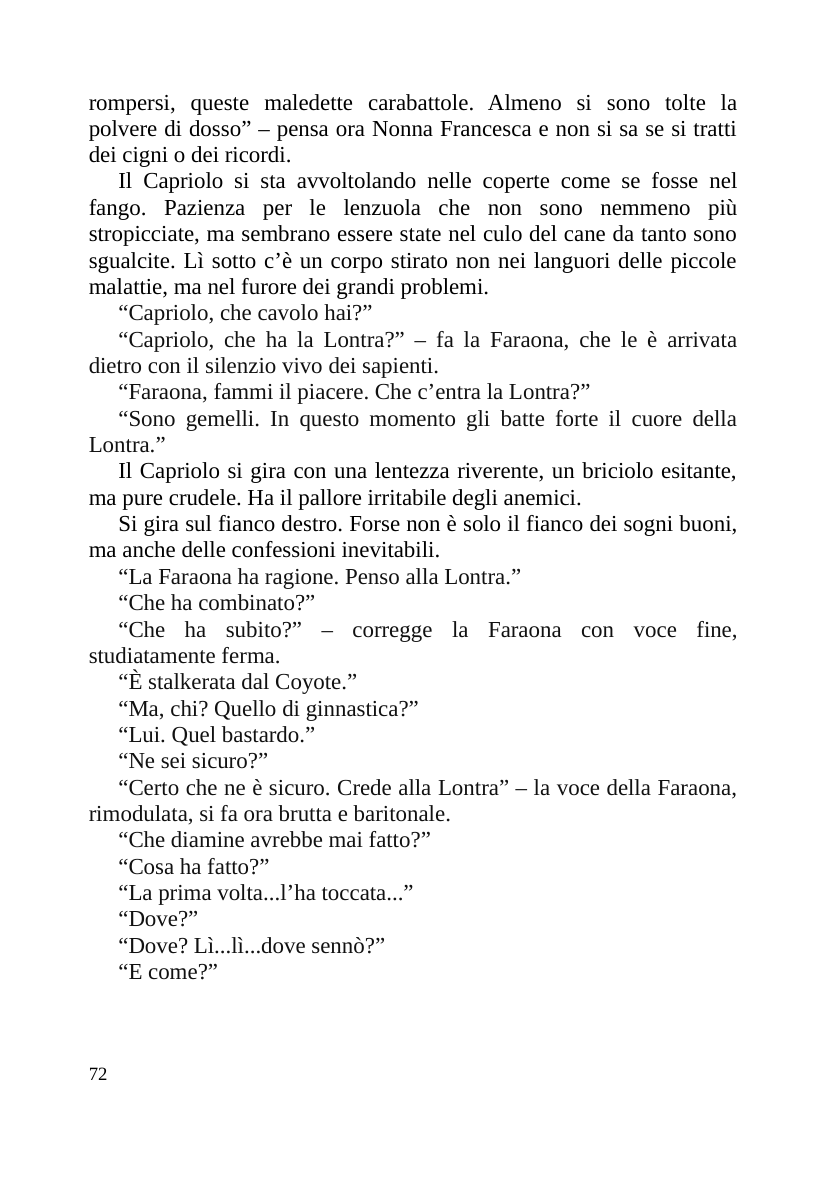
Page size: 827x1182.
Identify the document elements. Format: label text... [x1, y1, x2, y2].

text “Sono gemelli. In questo momento gli batte forte il cuore della Lontra.” [88, 405, 738, 457]
text “Capriolo, che cavolo hai?” [88, 299, 738, 326]
text “Ne sei sicuro?” [88, 747, 738, 774]
text “Che diamine avrebbe mai fatto?” [88, 826, 738, 853]
text Si gira sul fianco destro. Forse non è solo il fianco dei sogni buoni, ma anche delle confessioni inevitabili. [88, 510, 738, 563]
text “E come?” [88, 958, 738, 984]
text “Che ha combinato?” [88, 589, 738, 616]
text “Che ha subito?” ‒ corregge la Faraona con voce fine, studiatamente ferma. [88, 616, 738, 668]
text Il Capriolo si sta avvoltolando nelle coperte come se fosse nel fango. Pazienza per le lenzuola che non sono nemmeno più stropicciate, ma sembrano essere state nel culo del cane da tanto sono sgualcite. Lì sotto c’è un corpo stirato non nei languori delle piccole malattie, ma nel furore dei grandi problemi. [88, 168, 738, 299]
text “Dove? Lì...lì...dove sennò?” [88, 932, 738, 958]
text “Faraona, fammi il piacere. Che c’entra la Lontra?” [88, 378, 738, 405]
text Il Capriolo si gira con una lentezza riverente, un briciolo esitante, ma pure crudele. Ha il pallore irritabile degli anemici. [88, 457, 738, 510]
text “La Faraona ha ragione. Penso alla Lontra.” [88, 563, 738, 589]
text “Dove?” [88, 906, 738, 932]
text “Certo che ne è sicuro. Crede alla Lontra” ‒ la voce della Faraona, rimodulata, si fa ora brutta e baritonale. [88, 774, 738, 826]
text “Lui. Quel bastardo.” [88, 721, 738, 747]
text “Ma, chi? Quello di ginnastica?” [88, 695, 738, 721]
text “Cosa ha fatto?” [88, 853, 738, 879]
text “è stalkerata dal Coyote.” [88, 668, 738, 695]
text “La prima volta...l’ha toccata...” [88, 879, 738, 906]
text rompersi, queste maledette carabattole. Almeno si sono tolte la polvere di dosso” ‒ pensa ora Nonna Francesca e non si sa se si tratti dei cigni o dei ricordi. [88, 88, 738, 168]
text “Capriolo, che ha la Lontra?” ‒ fa la Faraona, che le è arrivata dietro con il silenzio vivo dei sapienti. [88, 326, 738, 378]
